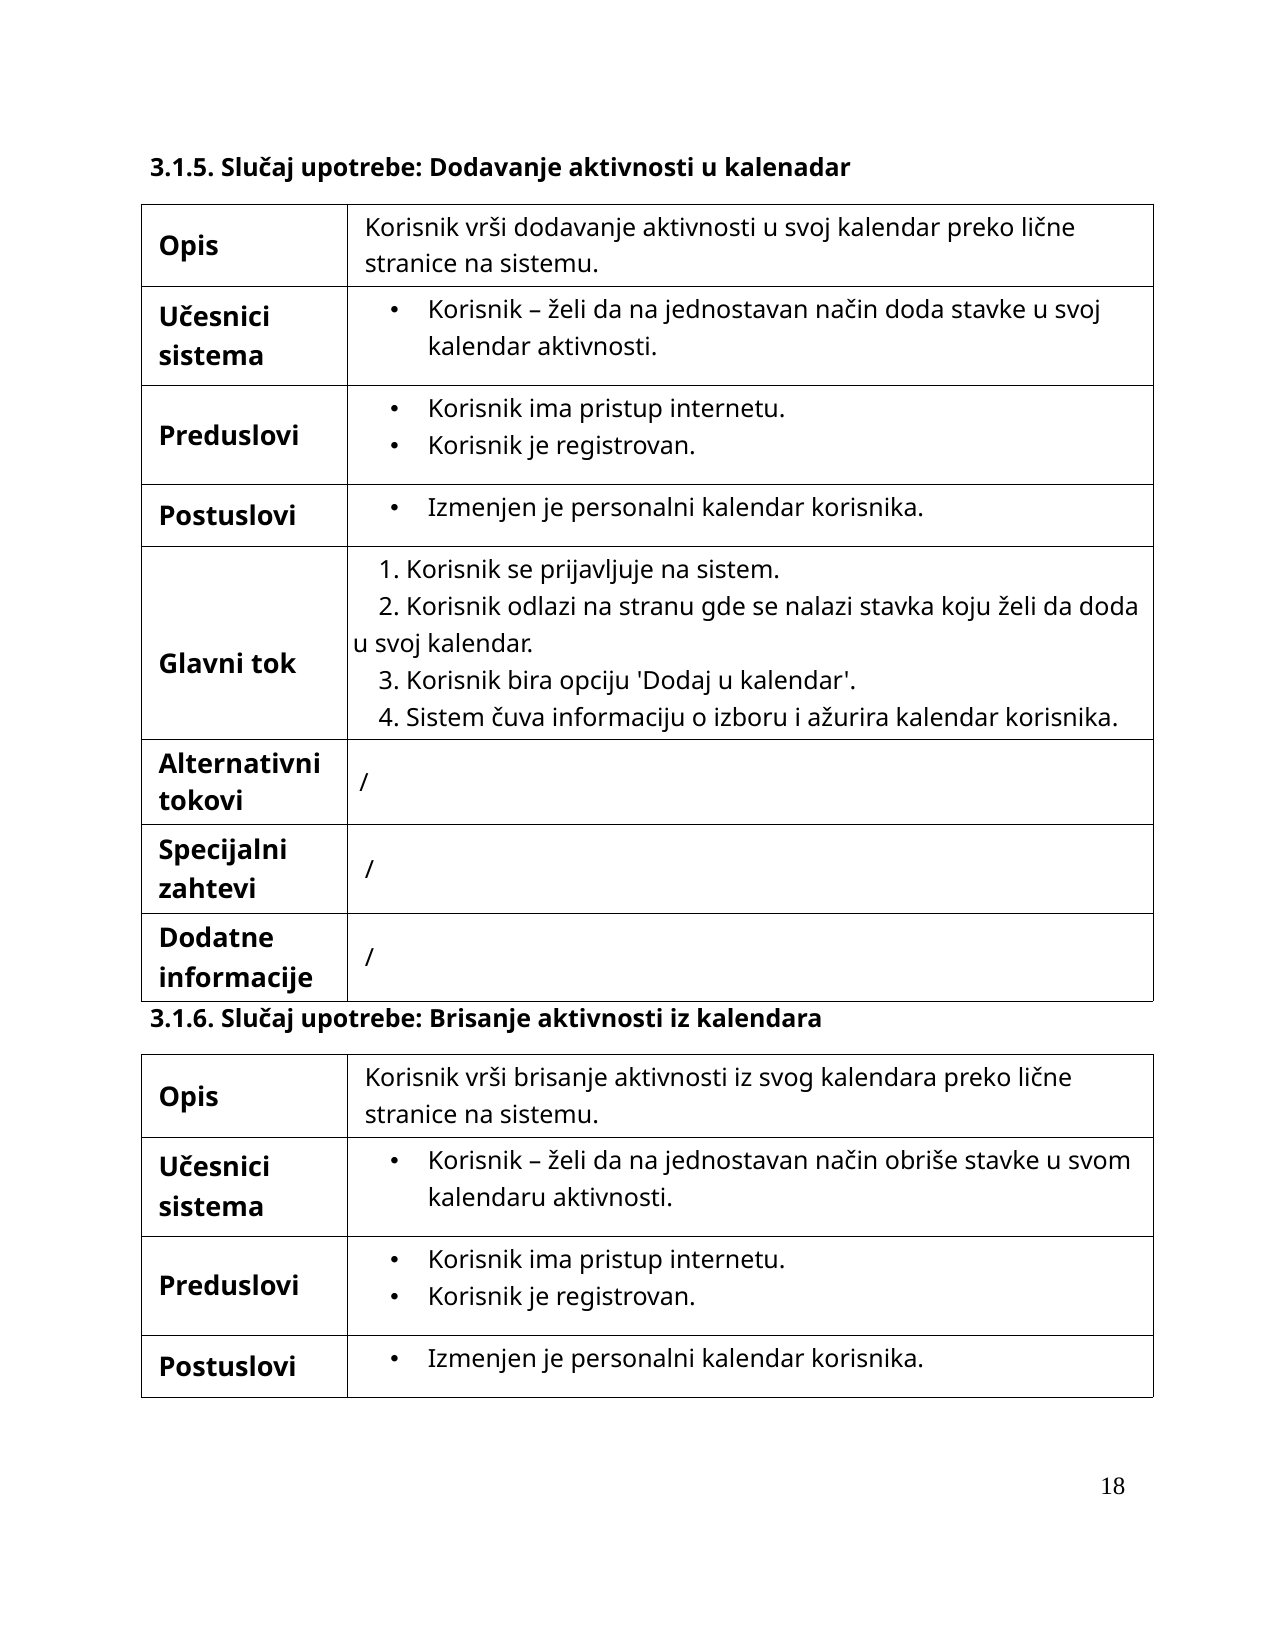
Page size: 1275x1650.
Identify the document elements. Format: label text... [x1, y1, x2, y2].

table_header Korisnik vrši brisanje aktivnosti iz svog kalendara preko lične stranice na sistemu. [348, 1055, 1153, 1137]
table_cell Preduslovi [142, 1237, 347, 1335]
table_cell 1. Korisnik se prijavljuje na sistem. 2. Korisnik odlazi na stranu gde se nalazi stavka koju želi da doda u svoj kalendar. 3. Korisnik bira opciju 'Dodaj u kalendar'. 4. Sistem čuva informaciju o izboru i ažurira kalendar korisnika. [348, 547, 1153, 739]
table_cell / [348, 740, 1153, 824]
table_cell Korisnik ima pristup internetu. Korisnik je registrovan. [348, 1237, 1153, 1335]
table_cell Preduslovi [142, 386, 347, 484]
table_cell Postuslovi [142, 1336, 347, 1397]
table_cell Korisnik ima pristup internetu. Korisnik je registrovan. [348, 386, 1153, 484]
table_cell Alternativni tokovi [142, 740, 347, 824]
table_header Opis [142, 1055, 347, 1137]
text 3.1.5. Slučaj upotrebe: Dodavanje aktivnosti u kalenadar [150, 150, 1125, 184]
table_cell Izmenjen je personalni kalendar korisnika. [348, 485, 1153, 546]
table_header Opis [142, 205, 347, 286]
table_cell Izmenjen je personalni kalendar korisnika. [348, 1336, 1153, 1397]
table_cell Učesnici sistema [142, 287, 347, 385]
table_cell Specijalni zahtevi [142, 825, 347, 912]
table_cell / [348, 914, 1153, 1001]
table_cell Učesnici sistema [142, 1138, 347, 1236]
table_cell Glavni tok [142, 547, 347, 739]
table_cell Postuslovi [142, 485, 347, 546]
text 3.1.6. Slučaj upotrebe: Brisanje aktivnosti iz kalendara [150, 1002, 1125, 1035]
table_cell Korisnik – želi da na jednostavan način doda stavke u svoj kalendar aktivnosti. [348, 287, 1153, 385]
table_cell Korisnik – želi da na jednostavan način obriše stavke u svom kalendaru aktivnosti. [348, 1138, 1153, 1236]
table_cell / [348, 825, 1153, 912]
table_header Korisnik vrši dodavanje aktivnosti u svoj kalendar preko lične stranice na sistemu. [348, 205, 1153, 286]
table_cell Dodatne informacije [142, 914, 347, 1001]
